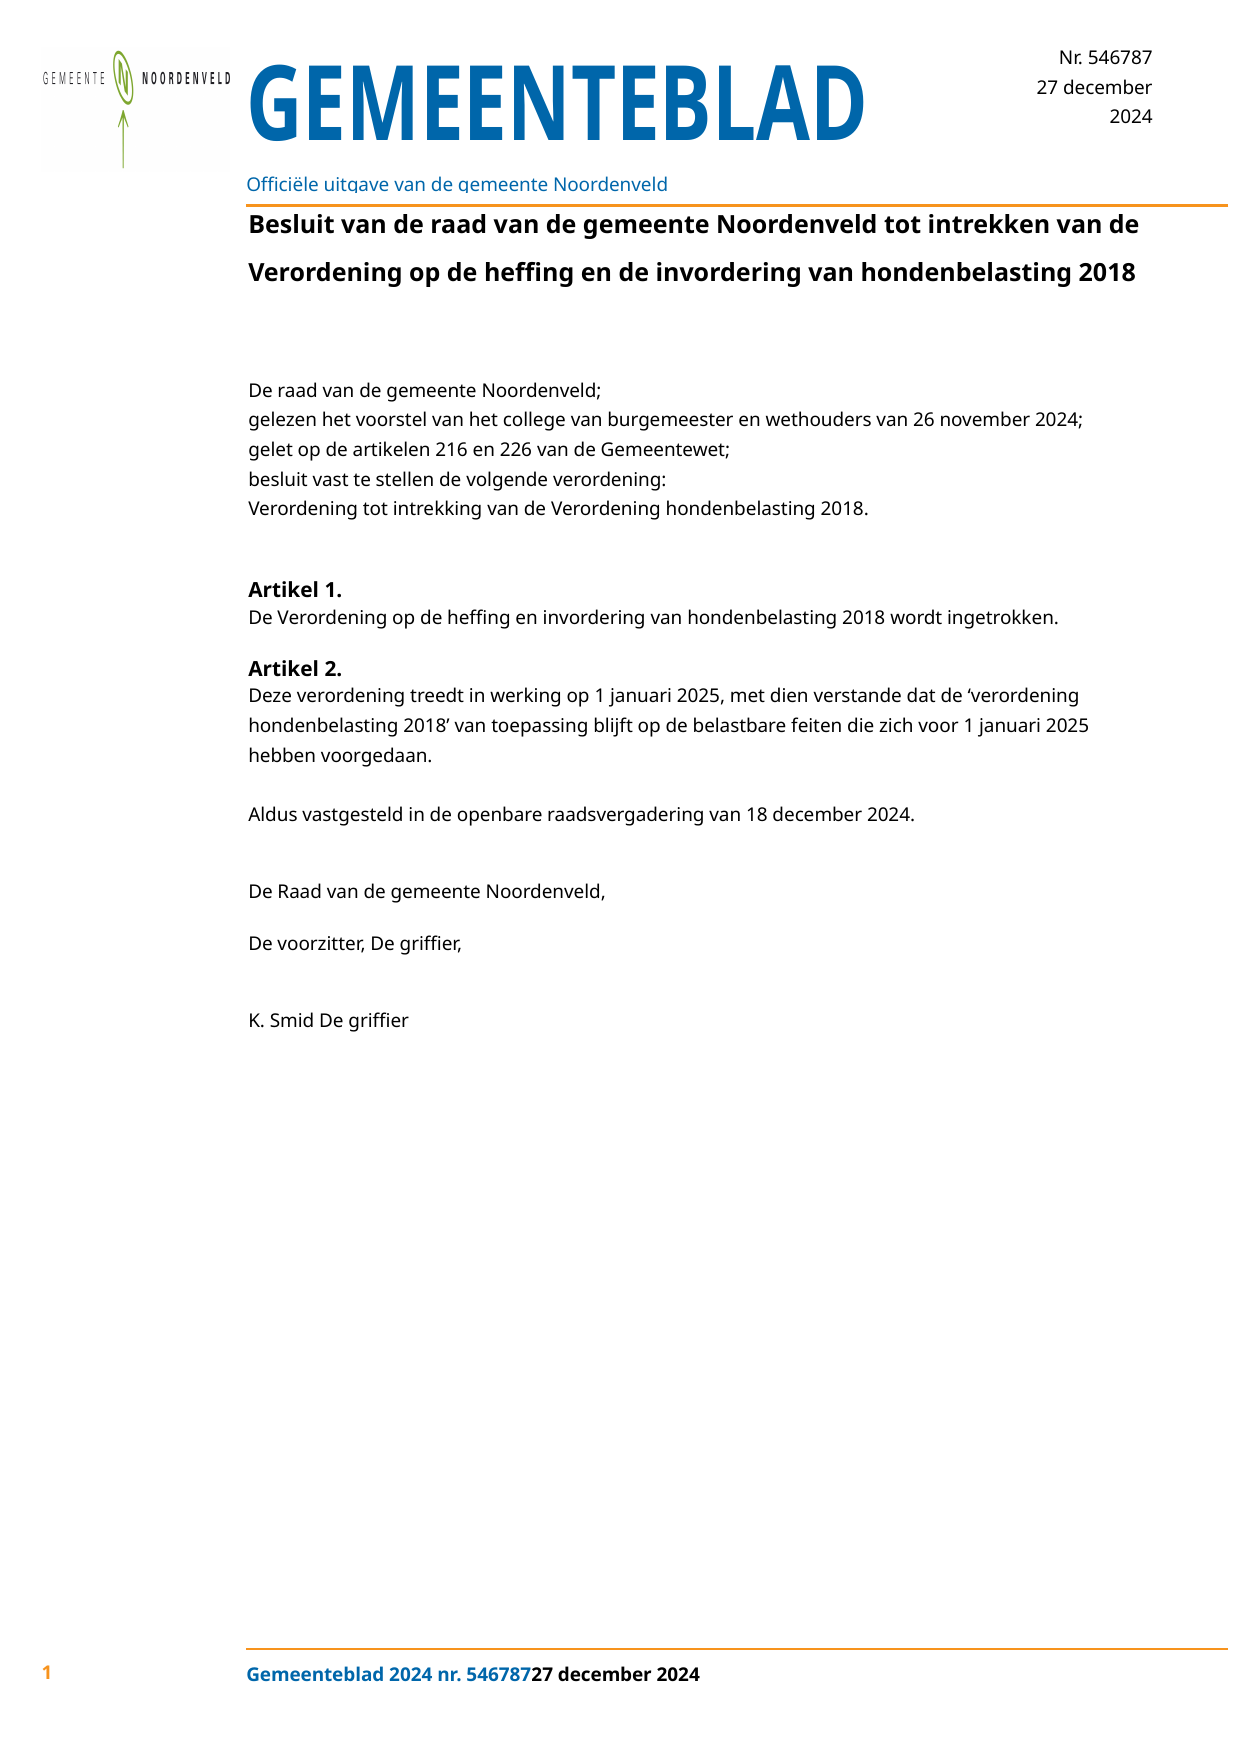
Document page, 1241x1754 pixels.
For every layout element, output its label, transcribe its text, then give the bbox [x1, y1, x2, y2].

picture [41, 47, 231, 172]
text De raad van de gemeente Noordenveld; [248, 377, 1152, 403]
text Verordening tot intrekking van de Verordening hondenbelasting 2018. [248, 495, 1152, 521]
text Deze verordening treedt in werking op 1 januari 2025, met dien verstande dat de ‘verordening hondenbelasting 2018’ van toepassing blijft op de belastbare feiten die zich voor 1 januari 2025 hebben voorgedaan. [248, 683, 1152, 768]
text Artikel 1. [248, 575, 1152, 604]
text De voorzitter, De griffier, [248, 930, 1152, 955]
text De Raad van de gemeente Noordenveld, [248, 878, 1152, 904]
text De Verordening op de heffing en invordering van hondenbelasting 2018 wordt ingetrokken. [248, 604, 1152, 629]
text K. Smid De griffier [248, 1007, 1152, 1033]
text Aldus vastgesteld in de openbare raadsvergadering van 18 december 2024. [248, 801, 1152, 827]
text Besluit van de raad van de gemeente Noordenveld tot intrekken van de Verordening op de heffing en de invordering van hondenbelasting 2018 [248, 207, 1152, 288]
text besluit vast te stellen de volgende verordening: [248, 466, 1152, 492]
text gelezen het voorstel van het college van burgemeester en wethouders van 26 november 2024; [248, 407, 1152, 432]
text gelet op de artikelen 216 en 226 van de Gemeentewet; [248, 436, 1152, 462]
text Artikel 2. [248, 654, 1152, 683]
